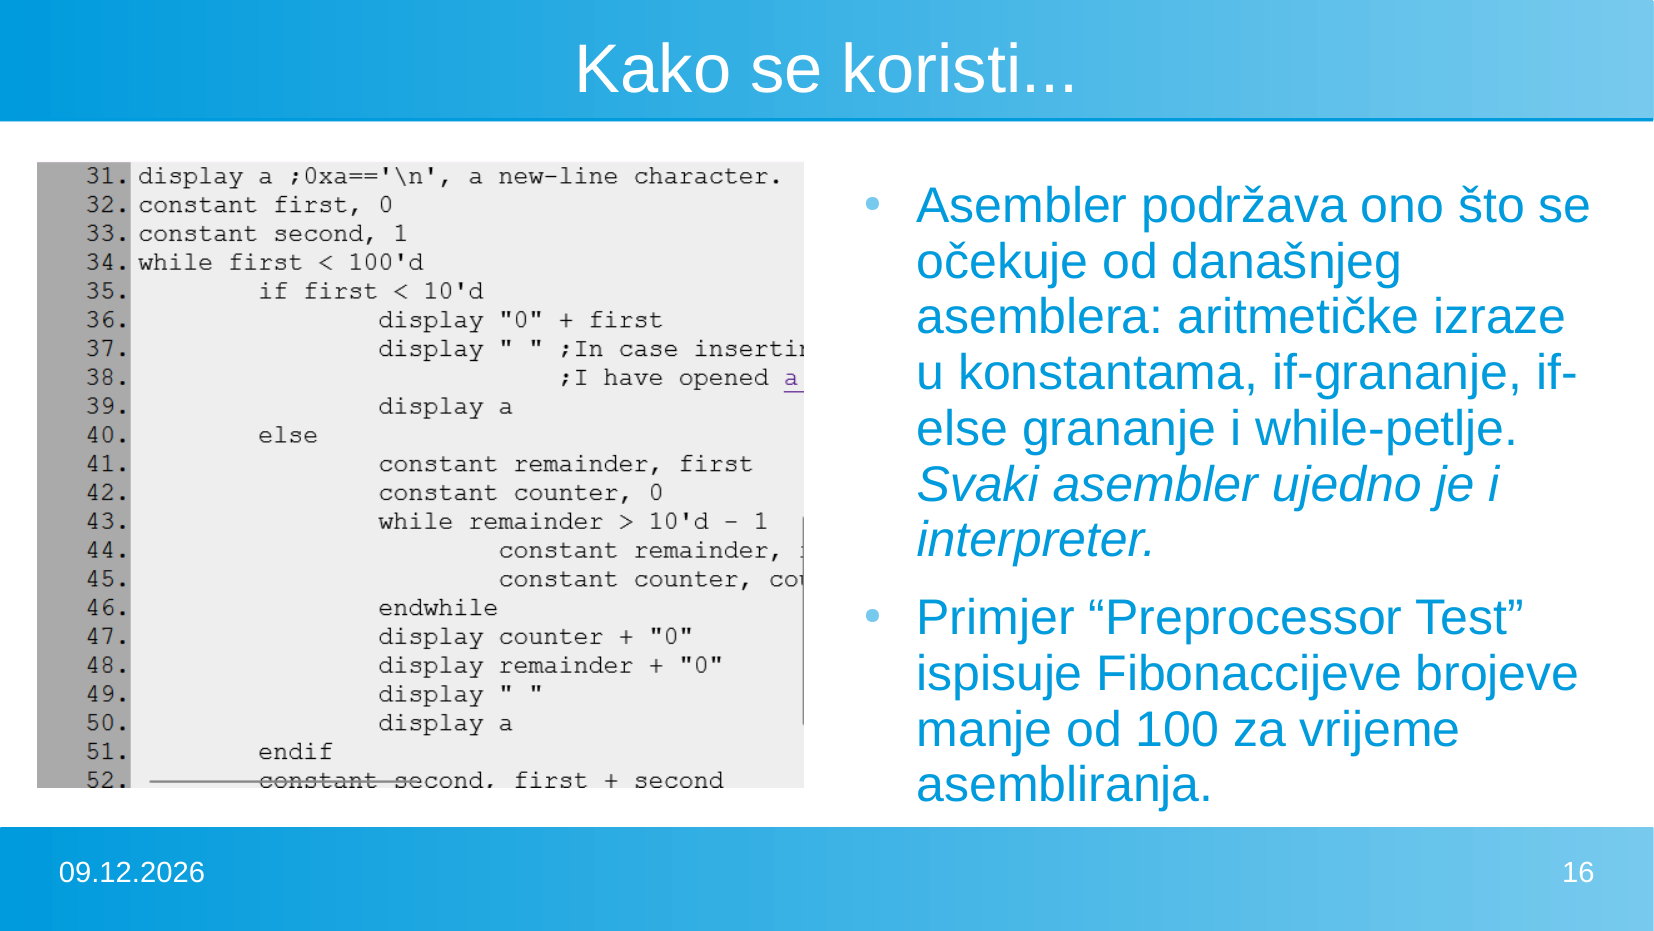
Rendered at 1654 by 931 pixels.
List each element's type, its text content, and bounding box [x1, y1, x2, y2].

picture [37, 161, 804, 788]
title Kako se koristi... [59, 29, 1595, 108]
list Asembler podržava ono što se očekuje od današnjeg asemblera: aritmetičke izraze u konstantama, if-grananje, if-else grananje i while-petlje. Svaki asembler ujedno je i interpreter. Primjer “Preprocessor Test” ispisuje Fibonaccijeve brojeve manje od 100 za vrijeme asembliranja. [845, 177, 1596, 768]
